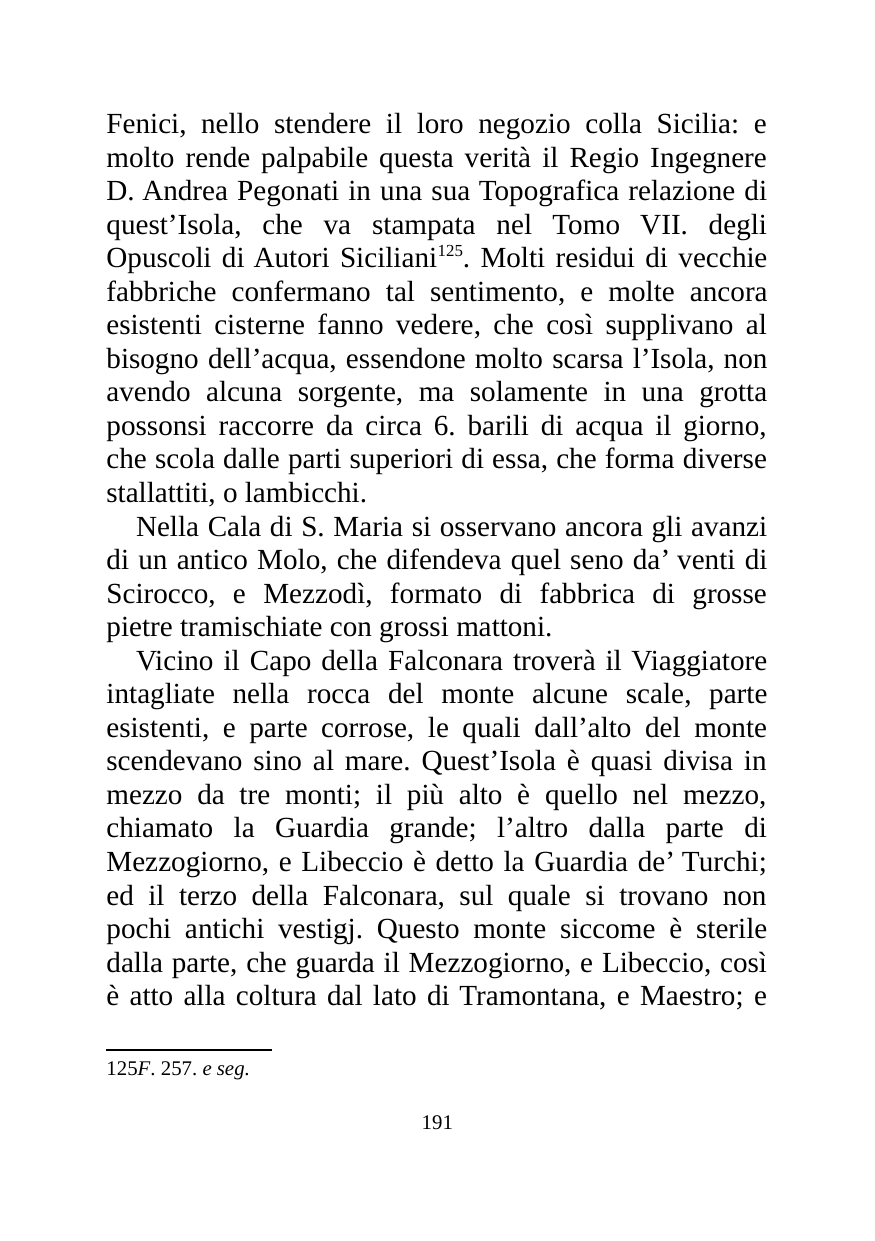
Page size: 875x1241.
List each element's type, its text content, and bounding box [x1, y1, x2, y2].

text F. 257. e seg. [106, 1056, 768, 1080]
text Nella Cala di S. Maria si osservano ancora gli avanzi di un antico Molo, che difendeva quel seno da’ venti di Scirocco, e Mezzodì, formato di fabbrica di grosse pietre tramischiate con grossi mattoni. [106, 509, 768, 643]
text Vicino il Capo della Falconara troverà il Viaggiatore intagliate nella rocca del monte alcune scale, parte esistenti, e parte corrose, le quali dall’alto del monte scendevano sino al mare. Quest’Isola è quasi divisa in mezzo da tre monti; il più alto è quello nel mezzo, chiamato la Guardia grande; l’altro dalla parte di Mezzogiorno, e Libeccio è detto la Guardia de’ Turchi; ed il terzo della Falconara, sul quale si trovano non pochi antichi vestigj. Questo monte siccome è sterile dalla parte, che guarda il Mezzogiorno, e Libeccio, così è atto alla coltura dal lato di Tramontana, e Maestro; e [106, 643, 768, 1012]
text Fenici, nello stendere il loro negozio colla Sicilia: e molto rende palpabile questa verità il Regio Ingegnere D. Andrea Pegonati in una sua Topografica relazione di quest’Isola, che va stampata nel Tomo VII. degli Opuscoli di Autori Siciliani. Molti residui di vecchie fabbriche confermano tal sentimento, e molte ancora esistenti cisterne fanno vedere, che così supplivano al bisogno dell’acqua, essendone molto scarsa l’Isola, non avendo alcuna sorgente, ma solamente in una grotta possonsi raccorre da circa 6. barili di acqua il giorno, che scola dalle parti superiori di essa, che forma diverse stallattiti, o lambicchi. [106, 106, 768, 509]
